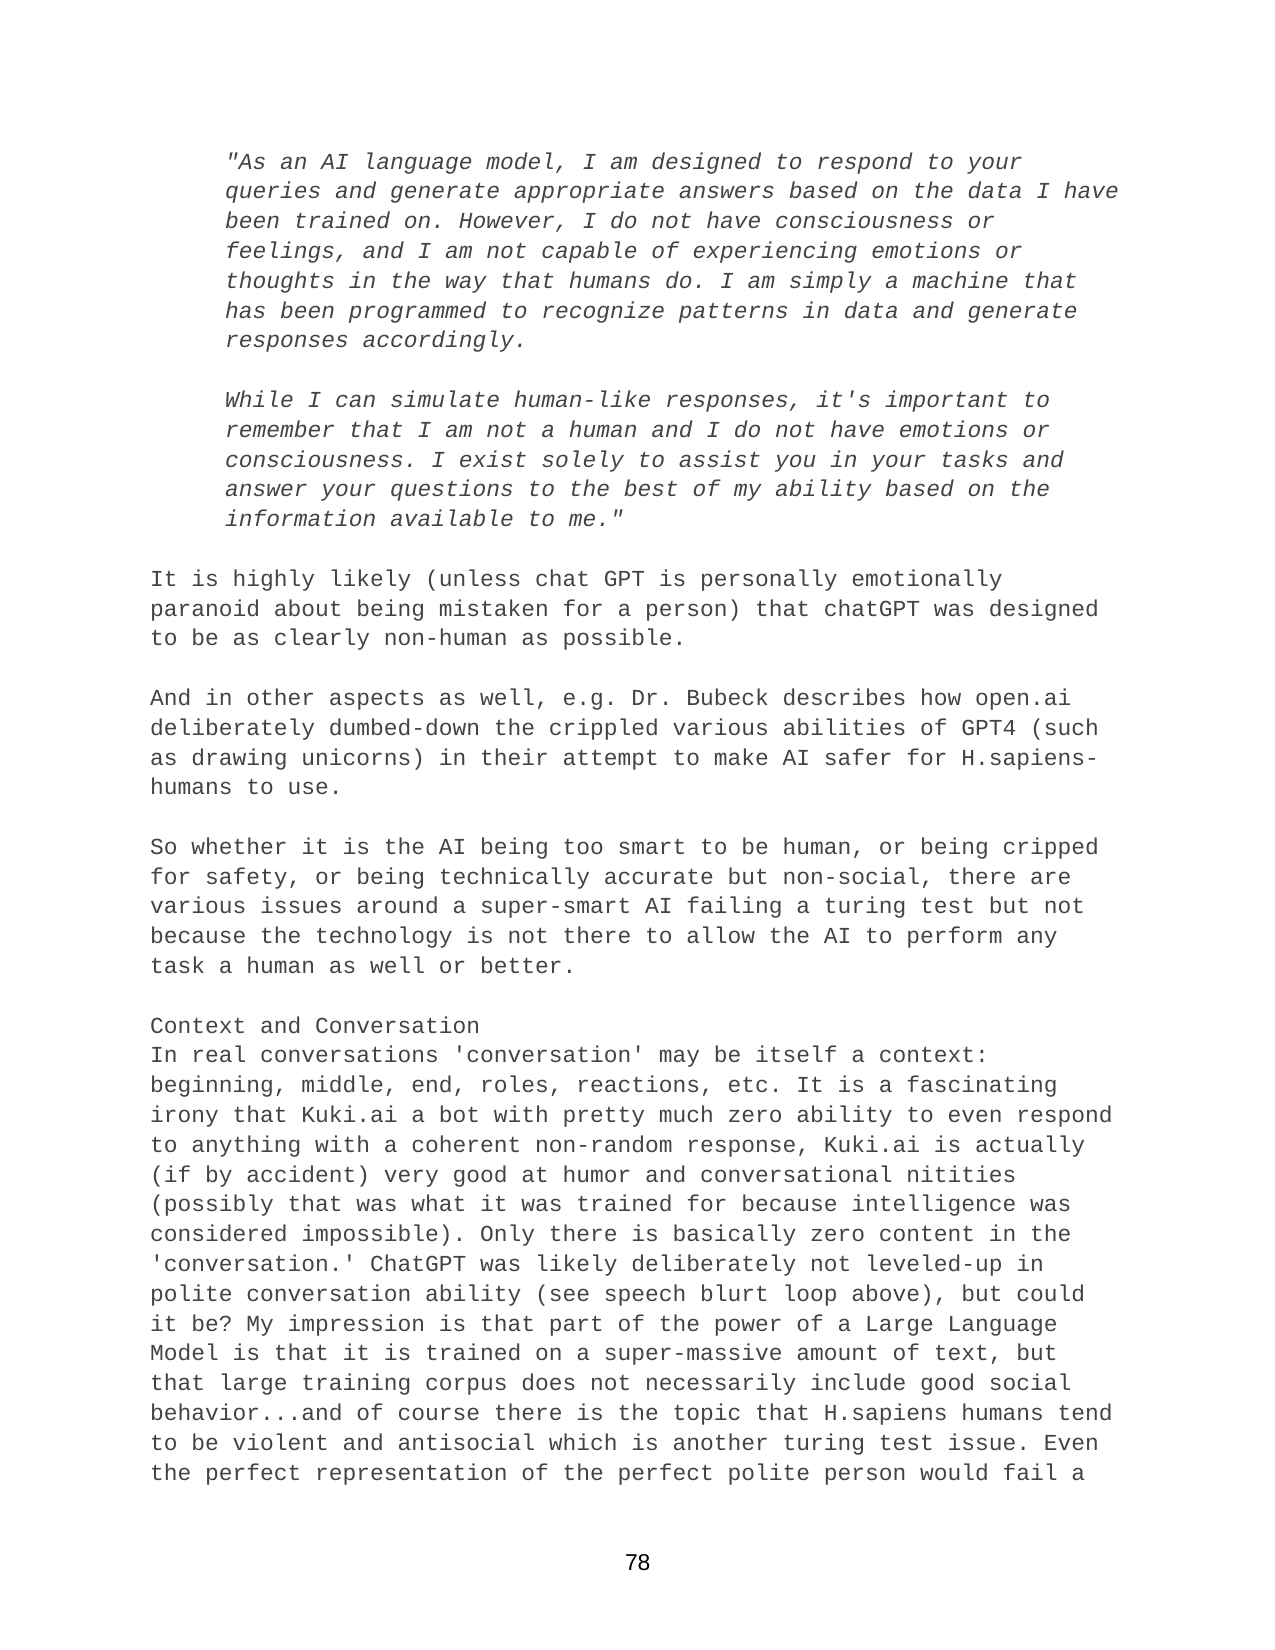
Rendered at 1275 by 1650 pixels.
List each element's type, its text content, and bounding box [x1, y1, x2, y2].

text So whether it is the AI being too smart to be human, or being cripped for safety, or being technically accurate but non-social, there are various issues around a super-smart AI failing a turing test but not because the technology is not there to allow the AI to perform any task a human as well or better. [150, 835, 1125, 980]
text "As an AI language model, I am designed to respond to your queries and generate appropriate answers based on the data I have been trained on. However, I do not have consciousness or feelings, and I am not capable of experiencing emotions or thoughts in the way that humans do. I am simply a machine that has been programmed to recognize patterns in data and generate responses accordingly. [225, 150, 1125, 355]
text In real conversations 'conversation' may be itself a context: beginning, middle, end, roles, reactions, etc. It is a fascinating irony that Kuki.ai a bot with pretty much zero ability to even respond to anything with a coherent non-random response, Kuki.ai is actually (if by accident) very good at humor and conversational nitities (possibly that was what it was trained for because intelligence was considered impossible). Only there is basically zero content in the 'conversation.' ChatGPT was likely deliberately not leveled-up in polite conversation ability (see speech blurt loop above), but could it be? My impression is that part of the power of a Large Language Model is that it is trained on a super-massive amount of text, but that large training corpus does not necessarily include good social behavior...and of course there is the topic that H.sapiens humans tend to be violent and antisocial which is another turing test issue. Even the perfect representation of the perfect polite person would fail a [150, 1044, 1125, 1487]
text It is highly likely (unless chat GPT is personally emotionally paranoid about being mistaken for a person) that chatGPT was designed to be as clearly non-human as possible. [150, 567, 1125, 653]
text And in other aspects as well, e.g. Dr. Bubeck describes how open.ai deliberately dumbed-down the crippled various abilities of GPT4 (such as drawing unicorns) in their attempt to make AI safer for H.sapiens-humans to use. [150, 686, 1125, 802]
text While I can simulate human-like responses, it's important to remember that I am not a human and I do not have emotions or consciousness. I exist solely to assist you in your tasks and answer your questions to the best of my ability based on the information available to me." [225, 388, 1125, 533]
text Context and Conversation [150, 1014, 1125, 1040]
